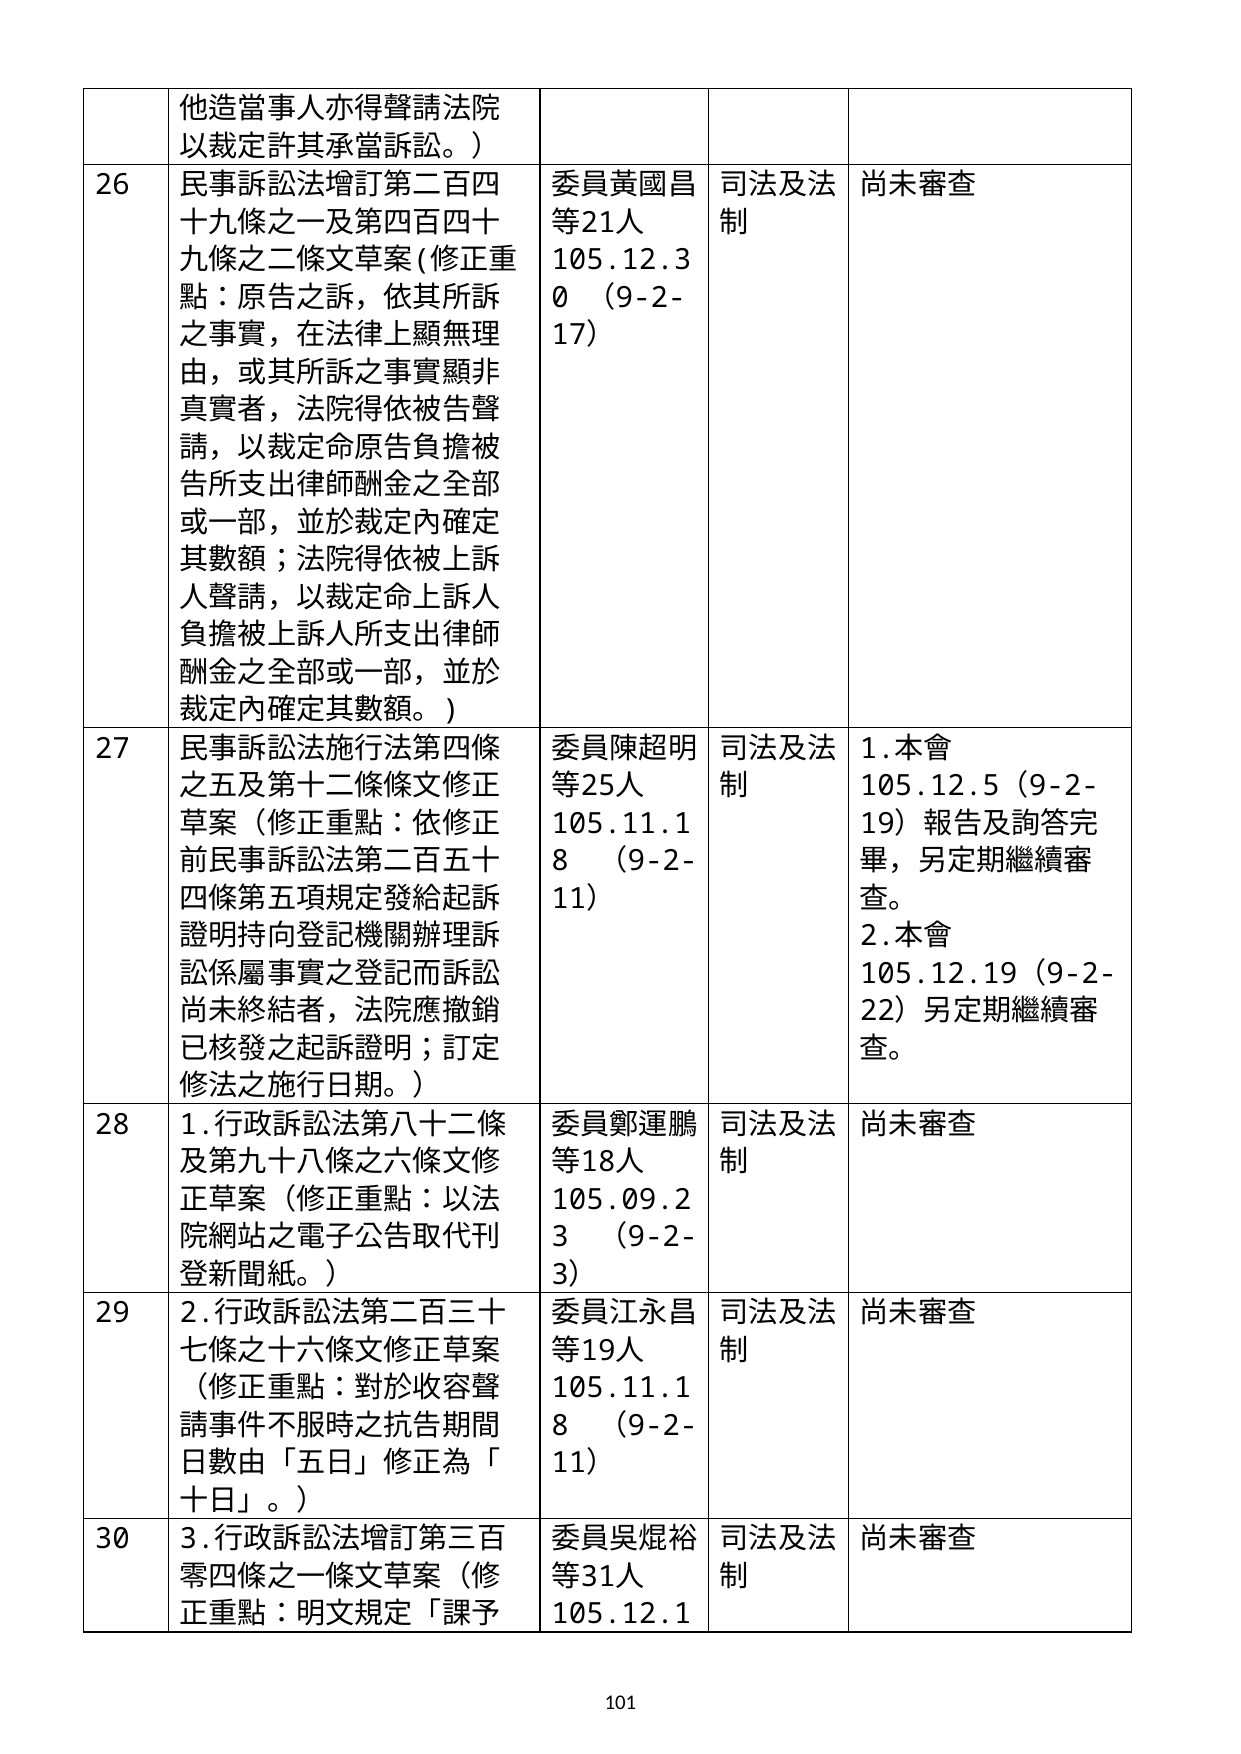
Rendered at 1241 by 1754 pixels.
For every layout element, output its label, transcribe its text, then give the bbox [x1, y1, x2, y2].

table_cell 他造當事人亦得聲請法院以裁定許其承當訴訟。） [169, 89, 539, 164]
table_cell 1.行政訴訟法第八十二條及第九十八條之六條文修正草案（修正重點：以法院網站之電子公告取代刊登新聞紙。） [169, 1104, 539, 1292]
table_cell 尚未審查 [849, 1293, 1131, 1518]
table_cell 司法及法制 [709, 1519, 848, 1631]
table_cell 3.行政訴訟法增訂第三百零四條之一條文草案（修正重點：明文規定「課予 [169, 1519, 539, 1631]
table_cell 司法及法制 [709, 165, 848, 727]
table_cell 26 [84, 165, 168, 727]
table_cell [84, 89, 168, 164]
table_cell 委員吳焜裕等31人 105.12.1 [541, 1519, 708, 1631]
table_cell 28 [84, 1104, 168, 1292]
table_cell 委員黃國昌等21人 105.12.30 （9-2-17） [541, 165, 708, 727]
table_cell 尚未審查 [849, 1519, 1131, 1631]
table_cell 30 [84, 1519, 168, 1631]
table_cell 委員鄭運鵬等18人 105.09.23 （9-2-3） [541, 1104, 708, 1292]
table_cell 27 [84, 728, 168, 1103]
table_cell 司法及法制 [709, 1293, 848, 1518]
table_cell 尚未審查 [849, 1104, 1131, 1292]
table_cell [709, 89, 848, 164]
table_cell 委員陳超明等25人 105.11.18 （9-2-11） [541, 728, 708, 1103]
table_cell 尚未審查 [849, 165, 1131, 727]
table_cell [849, 89, 1131, 164]
table_cell 司法及法制 [709, 728, 848, 1103]
table_cell 民事訴訟法施行法第四條之五及第十二條條文修正草案（修正重點：依修正前民事訴訟法第二百五十四條第五項規定發給起訴證明持向登記機關辦理訴訟係屬事實之登記而訴訟尚未終結者，法院應撤銷已核發之起訴證明；訂定修法之施行日期。） [169, 728, 539, 1103]
table_cell 司法及法制 [709, 1104, 848, 1292]
table_cell [541, 89, 708, 164]
table_cell 委員江永昌等19人 105.11.18 （9-2-11） [541, 1293, 708, 1518]
table_cell 民事訴訟法增訂第二百四十九條之一及第四百四十九條之二條文草案(修正重點：原告之訴，依其所訴之事實，在法律上顯無理由，或其所訴之事實顯非真實者，法院得依被告聲請，以裁定命原告負擔被告所支出律師酬金之全部或一部，並於裁定內確定其數額；法院得依被上訴人聲請，以裁定命上訴人負擔被上訴人所支出律師酬金之全部或一部，並於裁定內確定其數額。) [169, 165, 539, 727]
table_cell 1.本會105.12.5（9-2-19）報告及詢答完畢，另定期繼續審查。 2.本會105.12.19（9-2-22）另定期繼續審查。 [849, 728, 1131, 1103]
table_cell 2.行政訴訟法第二百三十七條之十六條文修正草案（修正重點：對於收容聲請事件不服時之抗告期間日數由「五日」修正為「十日」。） [169, 1293, 539, 1518]
table_cell 29 [84, 1293, 168, 1518]
